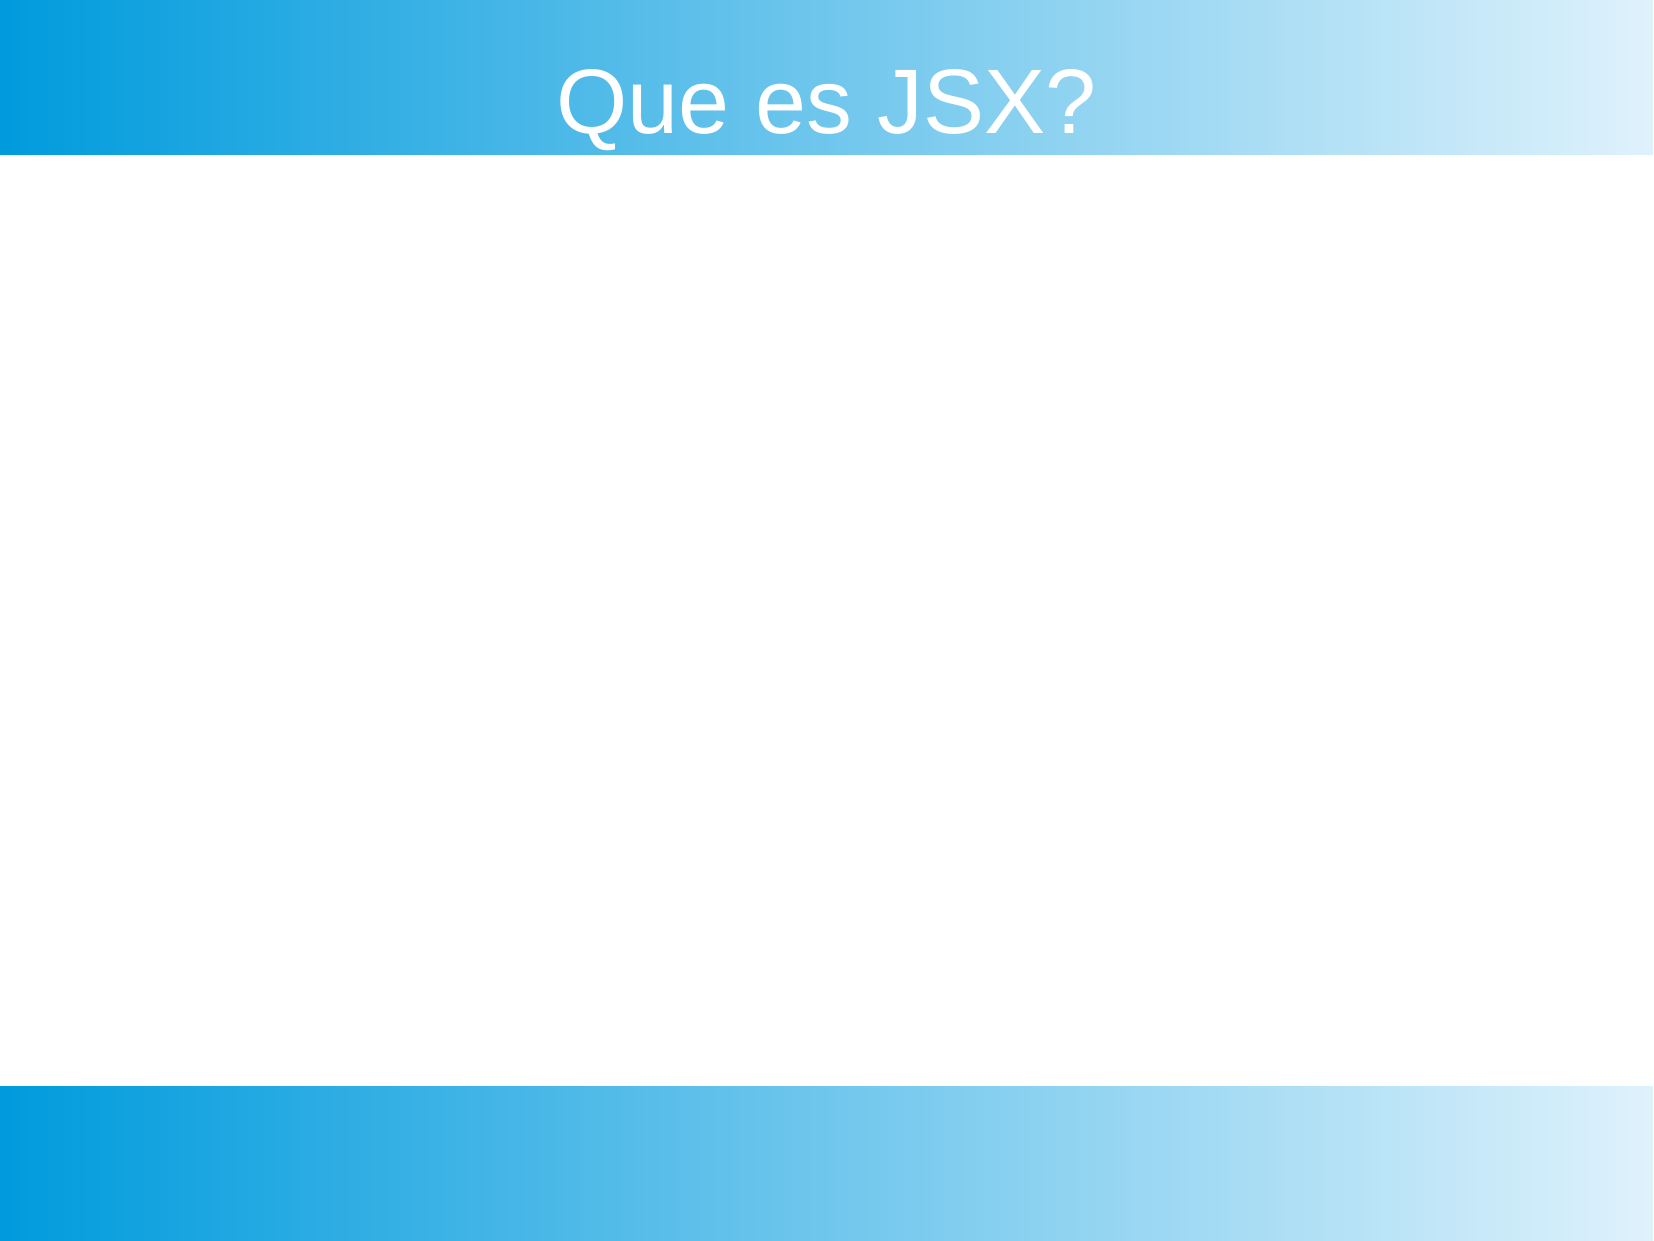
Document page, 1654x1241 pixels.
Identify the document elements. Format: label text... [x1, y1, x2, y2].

title Que es JSX? [82, 49, 1571, 155]
